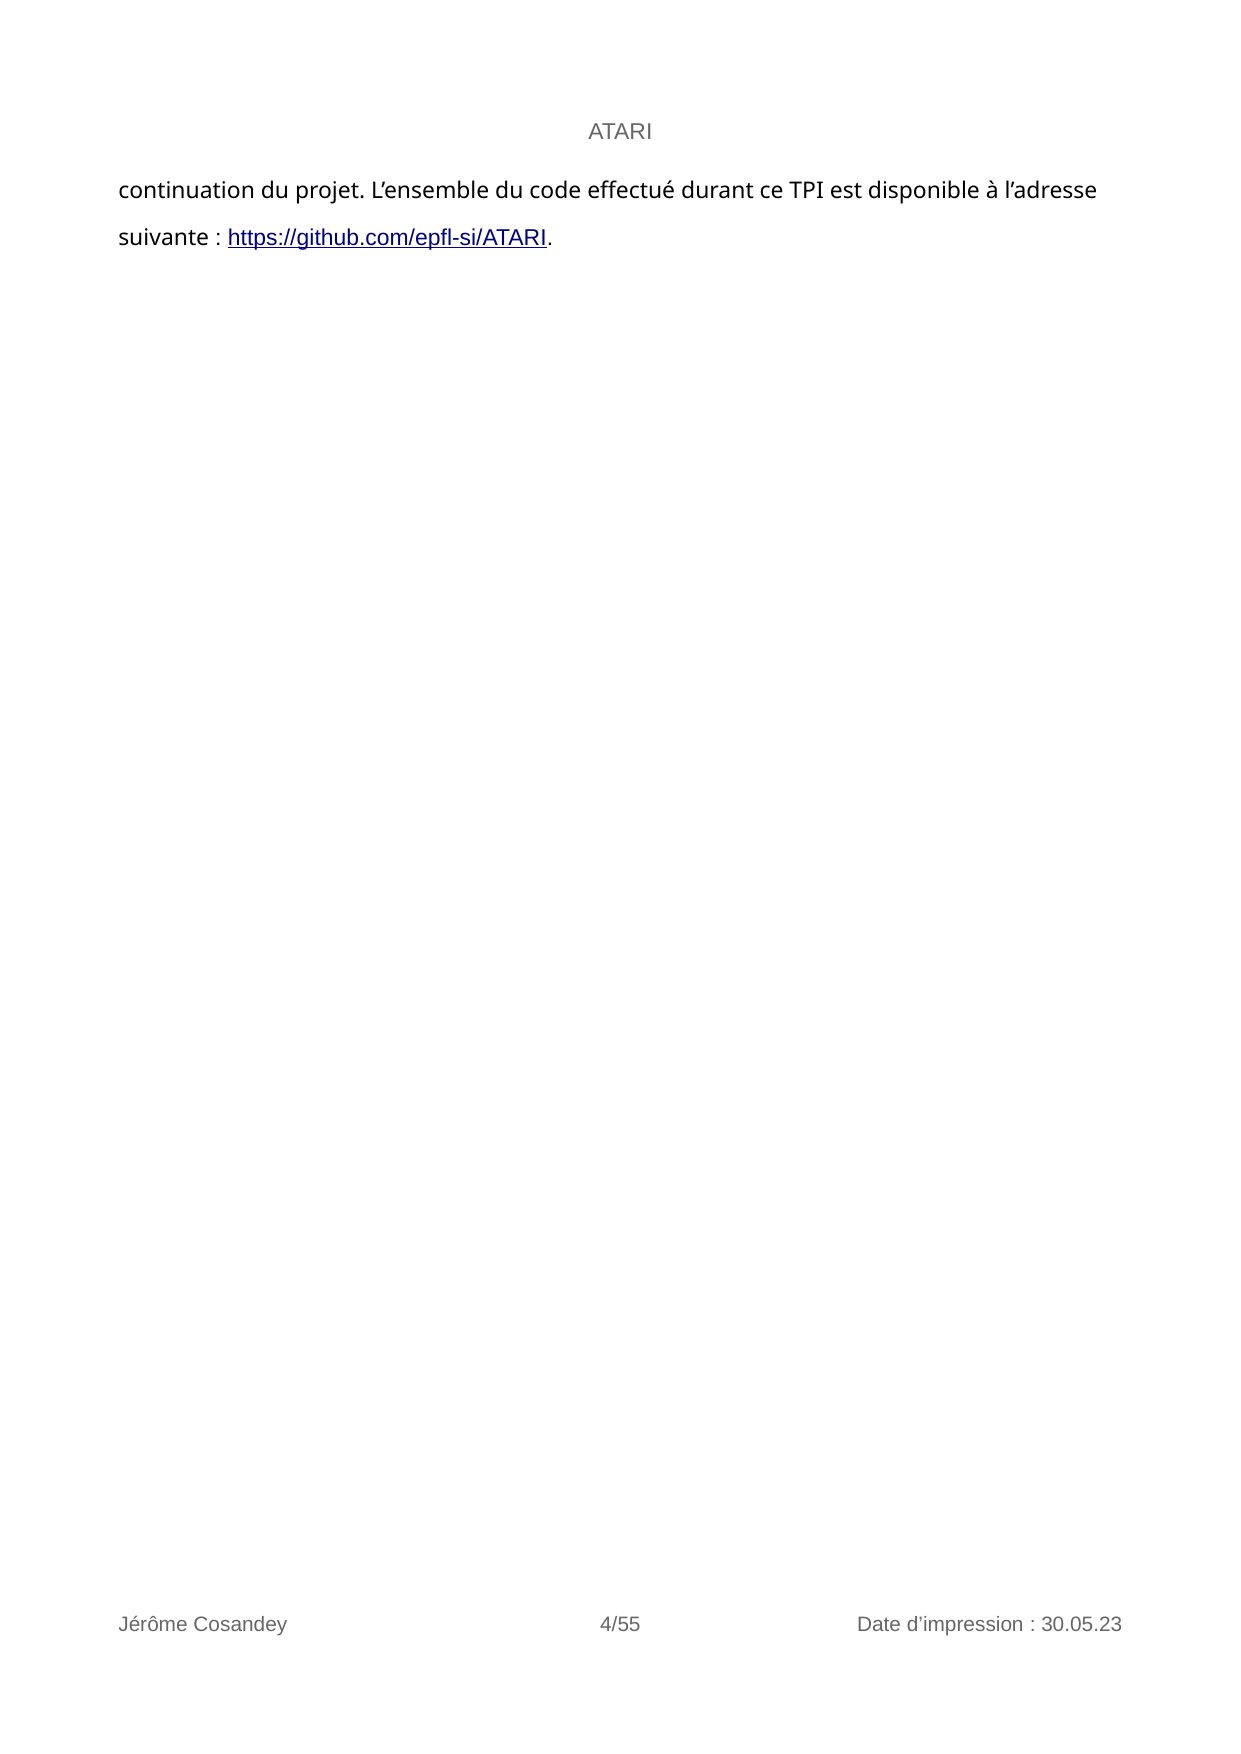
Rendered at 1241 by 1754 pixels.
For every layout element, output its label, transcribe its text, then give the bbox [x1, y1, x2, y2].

text continuation du projet. L’ensemble du code effectué durant ce TPI est disponible à l’adresse suivante : https://github.com/epfl-si/ATARI. [118, 174, 1122, 252]
